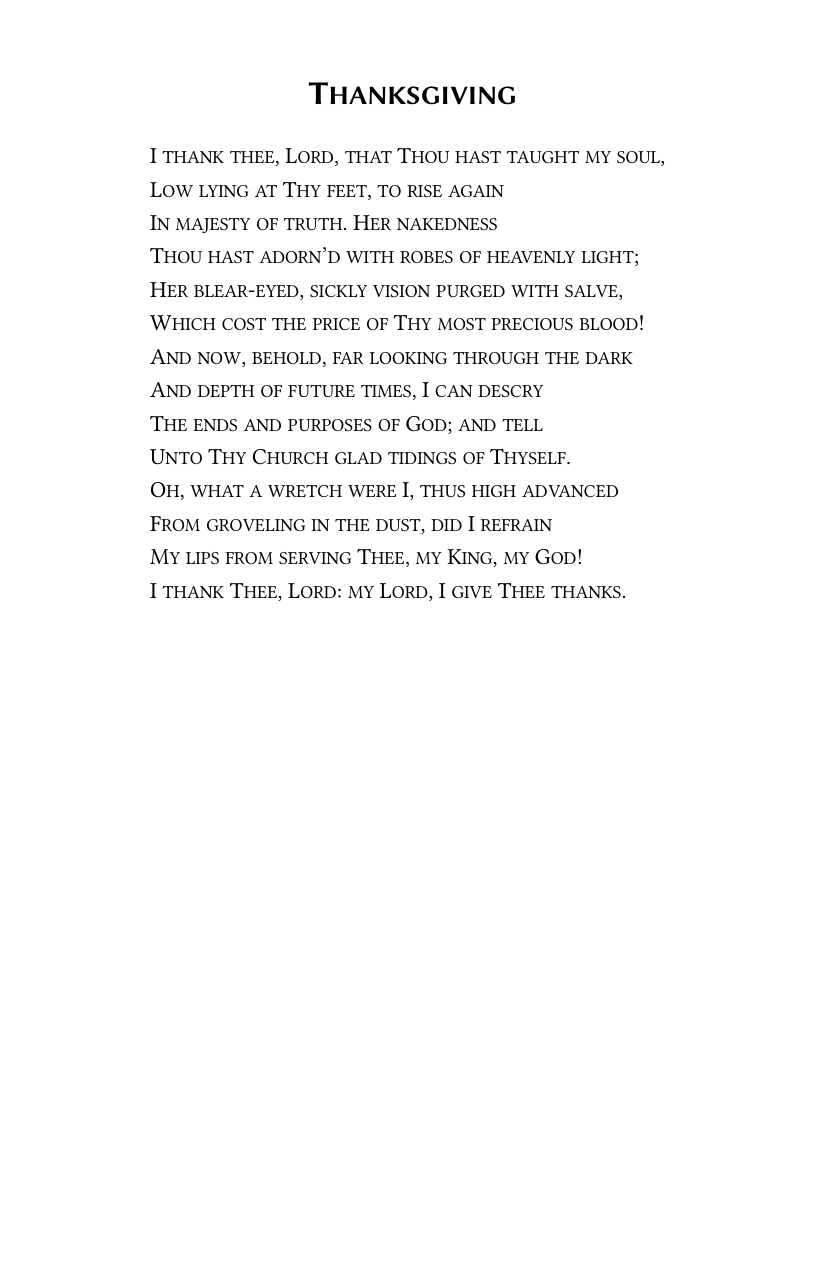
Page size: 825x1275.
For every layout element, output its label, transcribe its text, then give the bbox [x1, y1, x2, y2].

text My lips from serving Thee, my King, my God! [150, 544, 750, 570]
text The ends and purposes of God; and tell [150, 411, 750, 437]
text And now, behold, far looking through the dark [150, 344, 750, 370]
text I thank thee, Lord, that Thou hast taught my soul, [150, 143, 750, 169]
text Her blear-eyed, sickly vision purged with salve, [150, 277, 750, 303]
text Which cost the price of Thy most precious blood! [150, 310, 750, 336]
subtitle Thanksgiving [75, 75, 750, 113]
text Thou hast adorn’d with robes of heavenly light; [150, 243, 750, 269]
text And depth of future times, I can descry [150, 377, 750, 403]
text I thank Thee, Lord: my Lord, I give Thee thanks. [150, 578, 750, 604]
text In majesty of truth. Her nakedness [150, 210, 750, 236]
text Low lying at Thy feet, to rise again [150, 176, 750, 203]
text Unto Thy Church glad tidings of Thyself. [150, 444, 750, 470]
text Oh, what a wretch were I, thus high advanced [150, 477, 750, 503]
text From groveling in the dust, did I refrain [150, 511, 750, 537]
